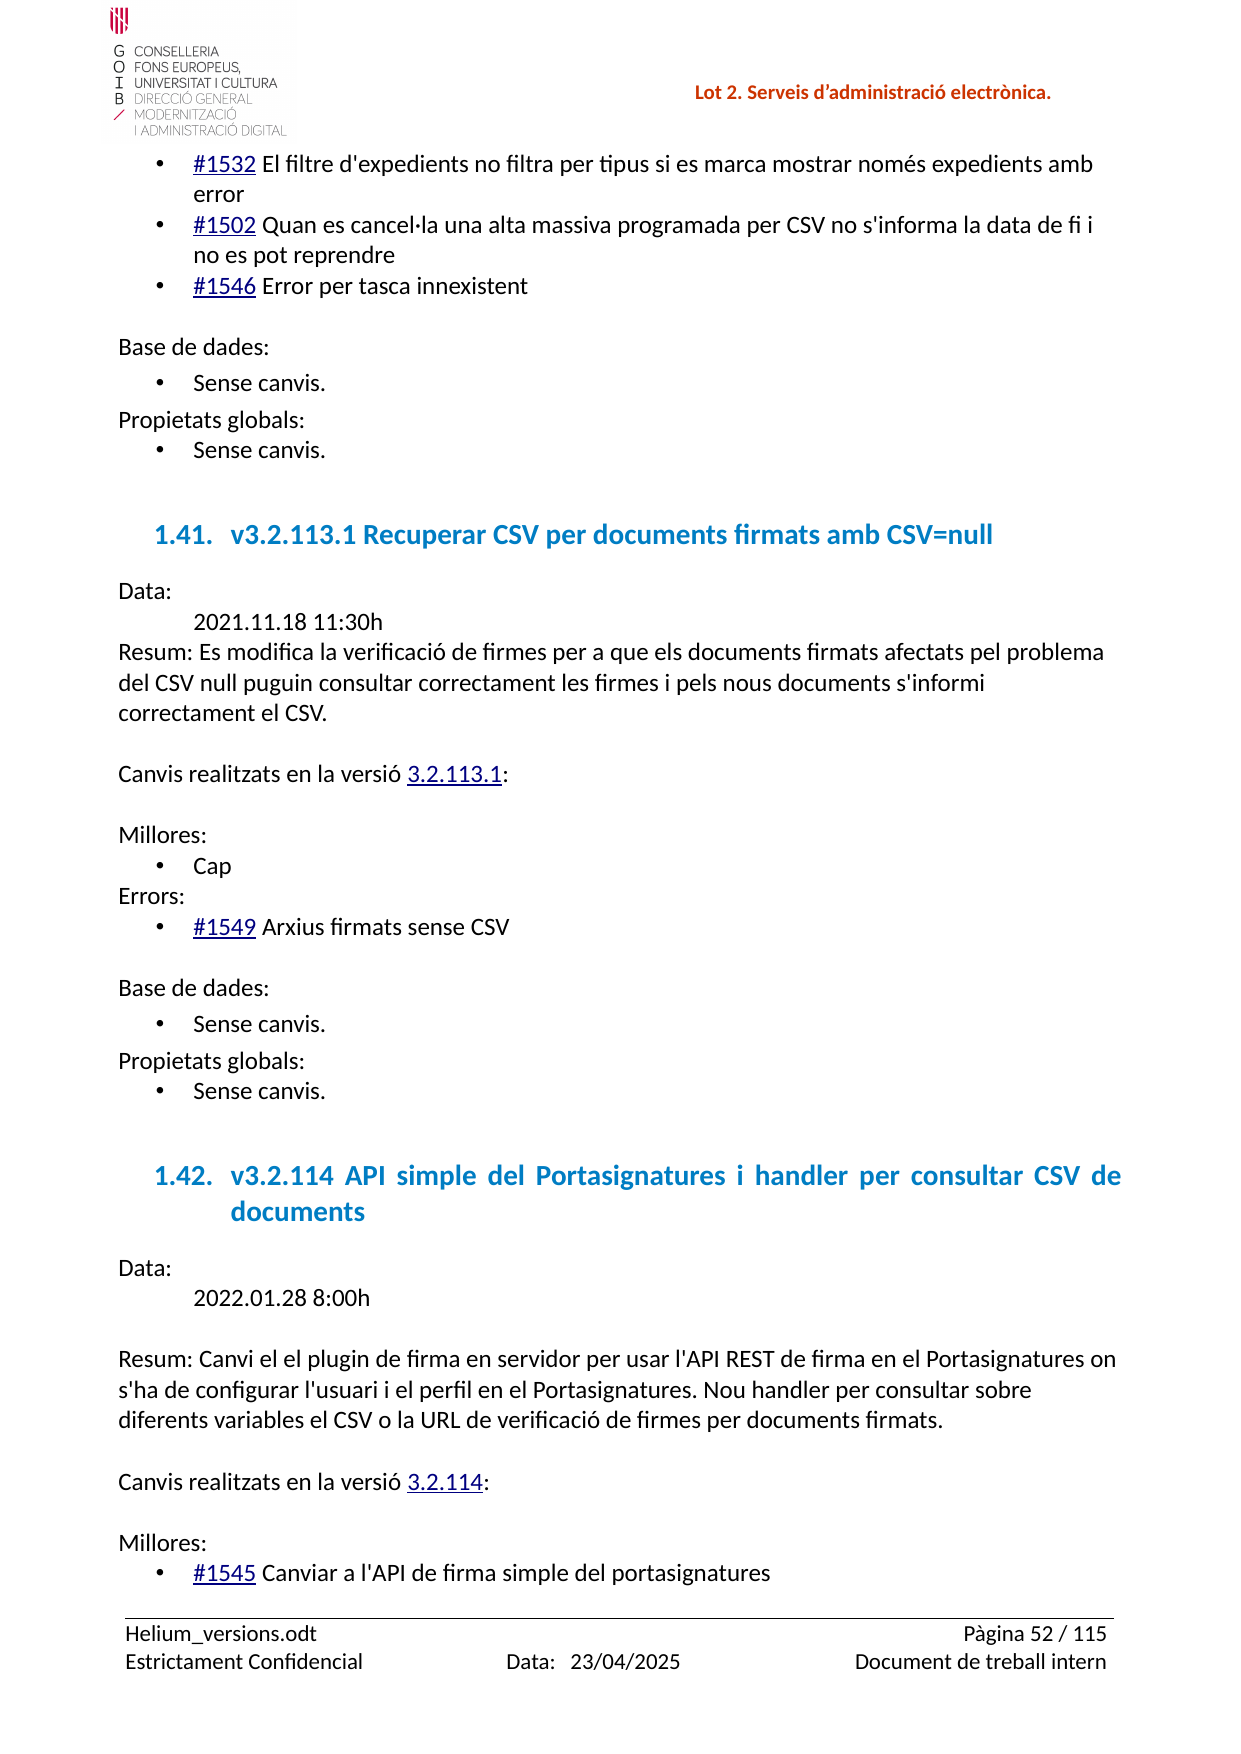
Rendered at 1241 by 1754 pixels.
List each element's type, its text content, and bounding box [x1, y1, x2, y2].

text Resum: Canvi el el plugin de firma en servidor per usar l'API REST de firma en el Portasignatures on s'ha de configurar l'usuari i el perfil en el Portasignatures. Nou handler per consultar sobre diferents variables el CSV o la URL de verificació de firmes per documents firmats. [118, 1343, 1122, 1435]
list Sense canvis. [156, 1008, 1122, 1039]
list #1532 El filtre d'expedients no filtra per tipus si es marca mostrar només expedients amb error [156, 148, 1122, 209]
list #1502 Quan es cancel·la una alta massiva programada per CSV no s'informa la data de fi i no es pot reprendre [156, 209, 1122, 270]
text 2021.11.18 11:30h [118, 606, 1122, 636]
list #1549 Arxius firmats sense CSV [156, 911, 1122, 941]
text 2022.01.28 8:00h [118, 1282, 1122, 1313]
picture [100, 0, 297, 144]
text Canvis realitzats en la versió 3.2.113.1: [118, 758, 1122, 789]
subtitle v3.2.114 API simple del Portasignatures i handler per consultar CSV de documents [153, 1157, 1122, 1228]
subtitle v3.2.113.1 Recuperar CSV per documents firmats amb CSV=null [153, 516, 1122, 552]
text Errors: [118, 880, 1122, 911]
text Resum: Es modifica la verificació de firmes per a que els documents firmats afectats pel problema del CSV null puguin consultar correctament les firmes i pels nous documents s'informi correctament el CSV. [118, 636, 1122, 728]
text Data: [118, 1252, 1122, 1282]
text Data: [118, 575, 1122, 606]
list Sense canvis. [156, 367, 1122, 398]
list Sense canvis. [156, 1075, 1122, 1106]
list Sense canvis. [156, 434, 1122, 465]
text Propietats globals: [118, 404, 1122, 434]
text Millores: [118, 1527, 1122, 1557]
list Cap [156, 850, 1122, 880]
text Propietats globals: [118, 1045, 1122, 1075]
text Base de dades: [118, 331, 1122, 361]
text Millores: [118, 819, 1122, 850]
list #1545 Canviar a l'API de firma simple del portasignatures [156, 1557, 1122, 1588]
text Base de dades: [118, 972, 1122, 1002]
list #1546 Error per tasca innexistent [156, 270, 1122, 300]
text Canvis realitzats en la versió 3.2.114: [118, 1466, 1122, 1496]
